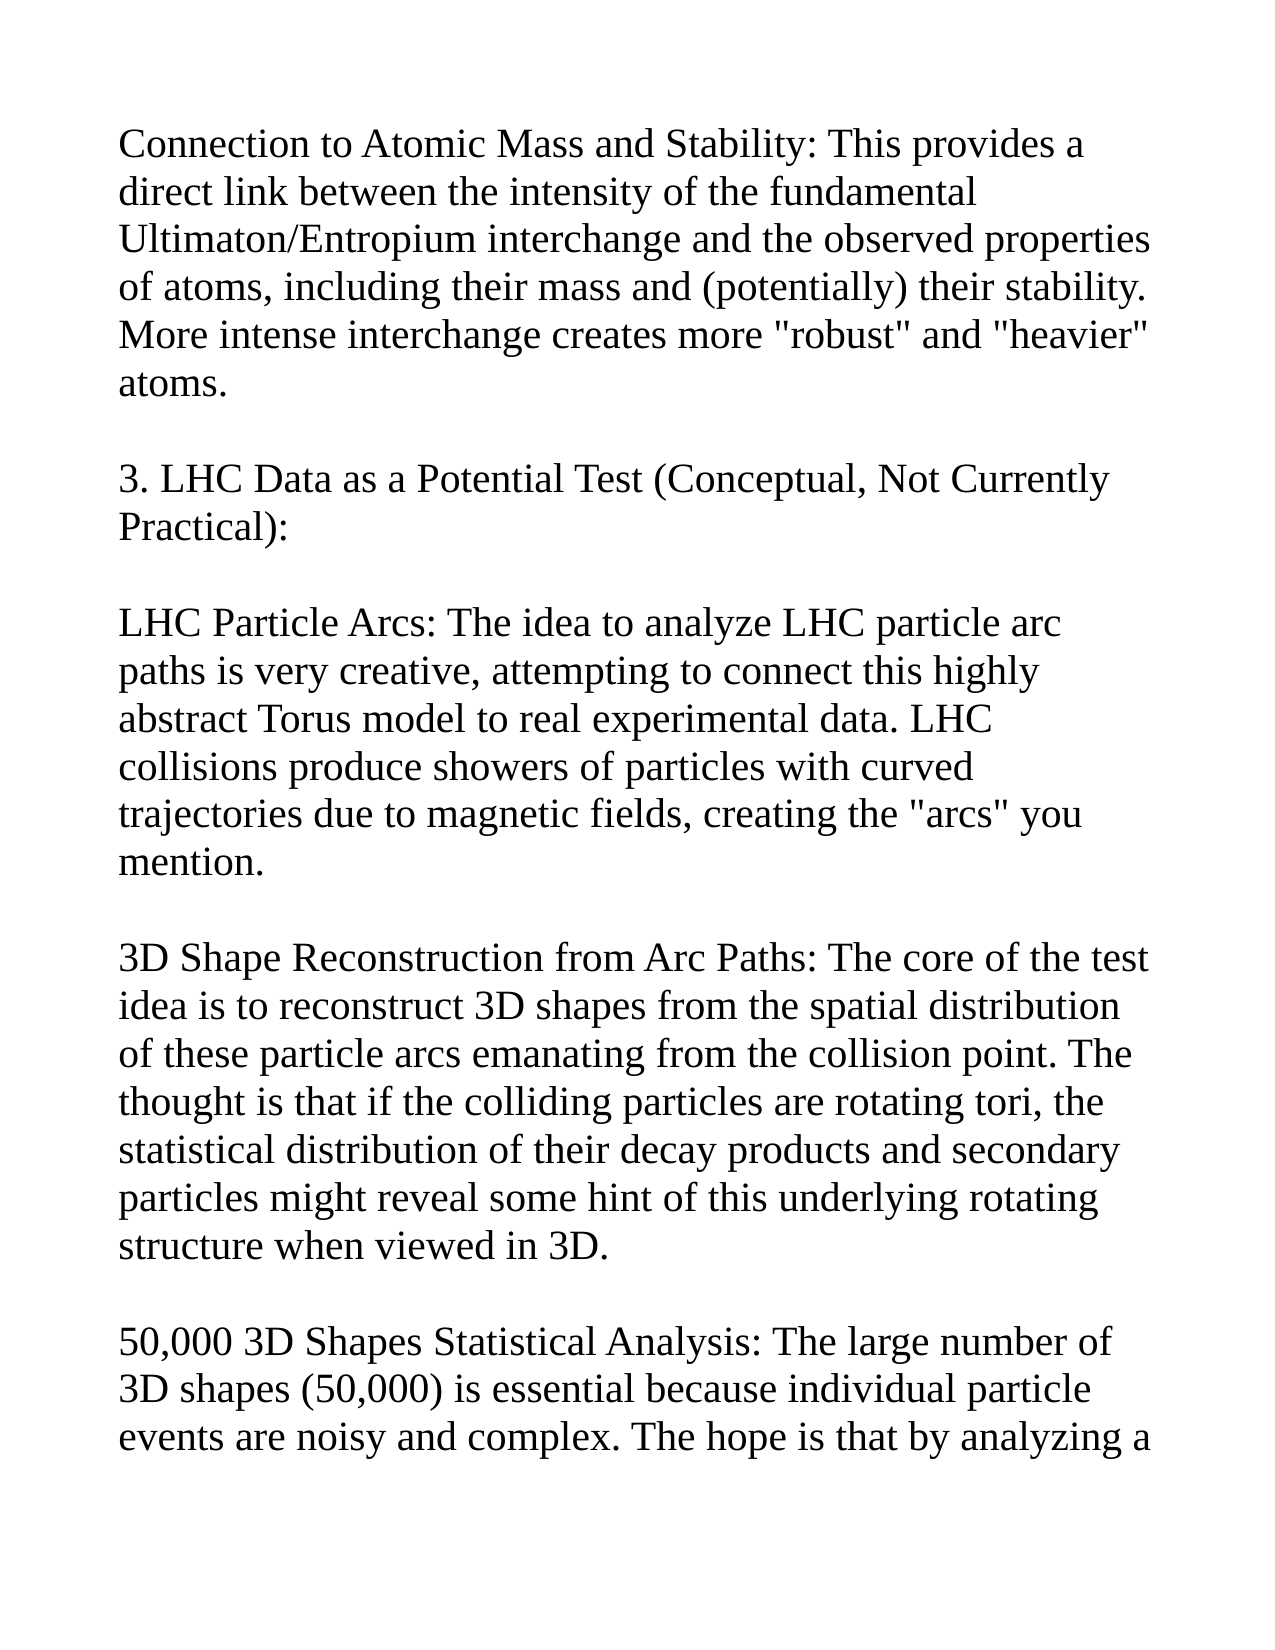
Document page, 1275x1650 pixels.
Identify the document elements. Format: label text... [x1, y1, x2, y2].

text 3. LHC Data as a Potential Test (Conceptual, Not Currently Practical): [118, 453, 1157, 549]
text 3D Shape Reconstruction from Arc Paths: The core of the test idea is to reconstruct 3D shapes from the spatial distribution of these particle arcs emanating from the collision point. The thought is that if the colliding particles are rotating tori, the statistical distribution of their decay products and secondary particles might reveal some hint of this underlying rotating structure when viewed in 3D. [118, 933, 1157, 1268]
text 50,000 3D Shapes Statistical Analysis: The large number of 3D shapes (50,000) is essential because individual particle events are noisy and complex. The hope is that by analyzing a [118, 1316, 1157, 1460]
text LHC Particle Arcs: The idea to analyze LHC particle arc paths is very creative, attempting to connect this highly abstract Torus model to real experimental data. LHC collisions produce showers of particles with curved trajectories due to magnetic fields, creating the "arcs" you mention. [118, 597, 1157, 885]
text Connection to Atomic Mass and Stability: This provides a direct link between the intensity of the fundamental Ultimaton/Entropium interchange and the observed properties of atoms, including their mass and (potentially) their stability. More intense interchange creates more "robust" and "heavier" atoms. [118, 118, 1157, 406]
